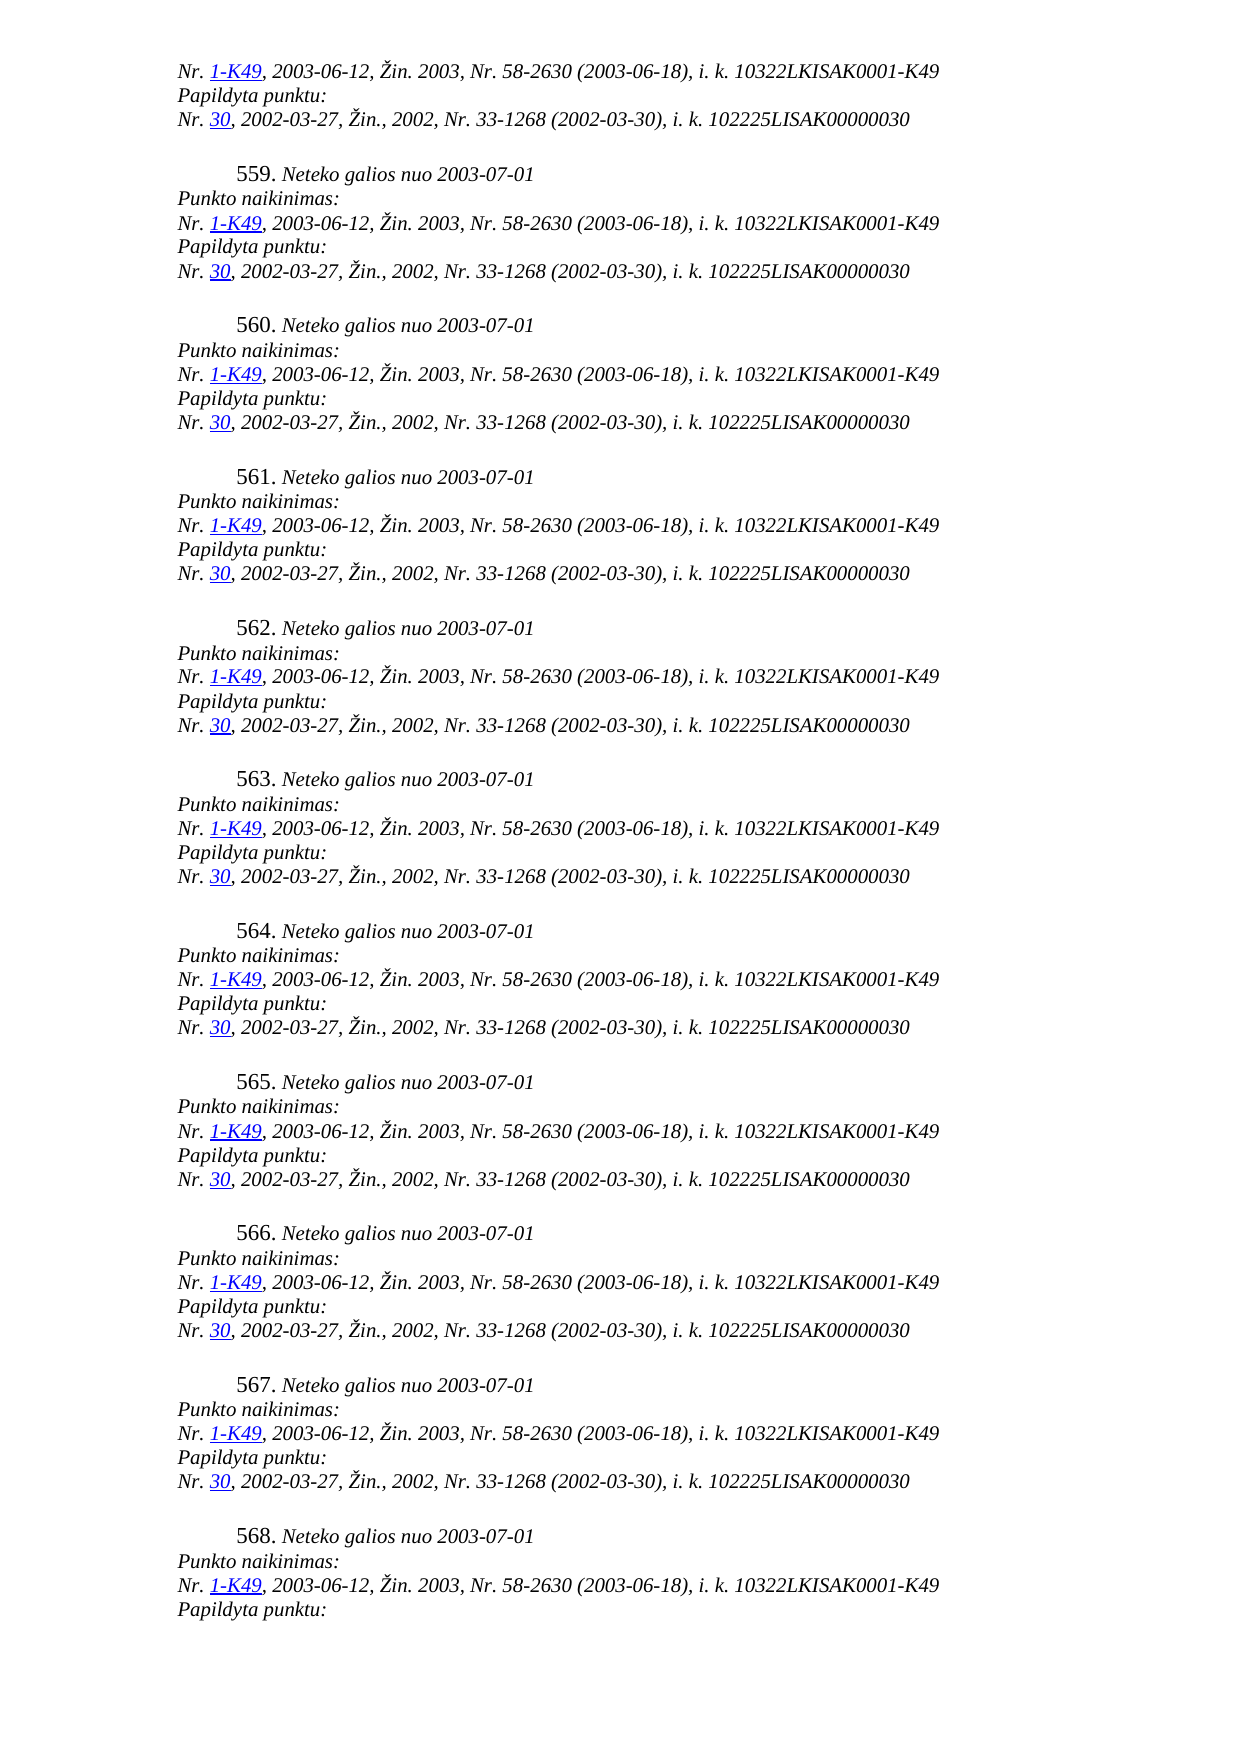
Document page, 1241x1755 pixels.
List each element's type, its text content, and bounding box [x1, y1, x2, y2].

text Nr. 1-K49, 2003-06-12, Žin. 2003, Nr. 58-2630 (2003-06-18), i. k. 10322LKISAK0001-K49 [177, 362, 1181, 386]
text 561. Neteko galios nuo 2003-07-01 [177, 463, 1181, 489]
text Punkto naikinimas: [177, 1094, 1181, 1118]
text Punkto naikinimas: [177, 1397, 1181, 1421]
text Nr. 30, 2002-03-27, Žin., 2002, Nr. 33-1268 (2002-03-30), i. k. 102225LISAK00000030 [177, 864, 1181, 888]
text Punkto naikinimas: [177, 792, 1181, 816]
text 559. Neteko galios nuo 2003-07-01 [177, 160, 1181, 186]
text Nr. 1-K49, 2003-06-12, Žin. 2003, Nr. 58-2630 (2003-06-18), i. k. 10322LKISAK0001-K49 [177, 967, 1181, 991]
text Nr. 1-K49, 2003-06-12, Žin. 2003, Nr. 58-2630 (2003-06-18), i. k. 10322LKISAK0001-K49 [177, 816, 1181, 840]
text Papildyta punktu: [177, 537, 1181, 561]
text Nr. 30, 2002-03-27, Žin., 2002, Nr. 33-1268 (2002-03-30), i. k. 102225LISAK00000030 [177, 1318, 1181, 1342]
text Nr. 1-K49, 2003-06-12, Žin. 2003, Nr. 58-2630 (2003-06-18), i. k. 10322LKISAK0001-K49 [177, 664, 1181, 688]
text 563. Neteko galios nuo 2003-07-01 [177, 765, 1181, 792]
text Nr. 1-K49, 2003-06-12, Žin. 2003, Nr. 58-2630 (2003-06-18), i. k. 10322LKISAK0001-K49 [177, 513, 1181, 537]
text Nr. 30, 2002-03-27, Žin., 2002, Nr. 33-1268 (2002-03-30), i. k. 102225LISAK00000030 [177, 410, 1181, 434]
text Nr. 1-K49, 2003-06-12, Žin. 2003, Nr. 58-2630 (2003-06-18), i. k. 10322LKISAK0001-K49 [177, 1118, 1181, 1143]
text Papildyta punktu: [177, 83, 1181, 107]
text Nr. 30, 2002-03-27, Žin., 2002, Nr. 33-1268 (2002-03-30), i. k. 102225LISAK00000030 [177, 107, 1181, 131]
text Punkto naikinimas: [177, 1548, 1181, 1573]
text Punkto naikinimas: [177, 489, 1181, 513]
text Punkto naikinimas: [177, 338, 1181, 362]
text Punkto naikinimas: [177, 1246, 1181, 1270]
text 560. Neteko galios nuo 2003-07-01 [177, 311, 1181, 338]
text Papildyta punktu: [177, 1445, 1181, 1469]
text Punkto naikinimas: [177, 186, 1181, 210]
text 565. Neteko galios nuo 2003-07-01 [177, 1068, 1181, 1094]
text Nr. 30, 2002-03-27, Žin., 2002, Nr. 33-1268 (2002-03-30), i. k. 102225LISAK00000030 [177, 258, 1181, 283]
text Papildyta punktu: [177, 234, 1181, 258]
text Papildyta punktu: [177, 386, 1181, 410]
text Papildyta punktu: [177, 688, 1181, 713]
text 568. Neteko galios nuo 2003-07-01 [177, 1522, 1181, 1548]
text Punkto naikinimas: [177, 943, 1181, 967]
text Nr. 30, 2002-03-27, Žin., 2002, Nr. 33-1268 (2002-03-30), i. k. 102225LISAK00000030 [177, 1015, 1181, 1039]
text Papildyta punktu: [177, 1143, 1181, 1167]
text Nr. 1-K49, 2003-06-12, Žin. 2003, Nr. 58-2630 (2003-06-18), i. k. 10322LKISAK0001-K49 [177, 1421, 1181, 1445]
text 567. Neteko galios nuo 2003-07-01 [177, 1371, 1181, 1397]
text Nr. 30, 2002-03-27, Žin., 2002, Nr. 33-1268 (2002-03-30), i. k. 102225LISAK00000030 [177, 713, 1181, 737]
text Nr. 30, 2002-03-27, Žin., 2002, Nr. 33-1268 (2002-03-30), i. k. 102225LISAK00000030 [177, 1167, 1181, 1191]
text Papildyta punktu: [177, 1294, 1181, 1318]
text Nr. 1-K49, 2003-06-12, Žin. 2003, Nr. 58-2630 (2003-06-18), i. k. 10322LKISAK0001-K49 [177, 210, 1181, 234]
text 566. Neteko galios nuo 2003-07-01 [177, 1219, 1181, 1246]
text Nr. 30, 2002-03-27, Žin., 2002, Nr. 33-1268 (2002-03-30), i. k. 102225LISAK00000030 [177, 1469, 1181, 1493]
text Punkto naikinimas: [177, 640, 1181, 664]
text Papildyta punktu: [177, 991, 1181, 1015]
text Nr. 1-K49, 2003-06-12, Žin. 2003, Nr. 58-2630 (2003-06-18), i. k. 10322LKISAK0001-K49 [177, 1270, 1181, 1294]
text Nr. 30, 2002-03-27, Žin., 2002, Nr. 33-1268 (2002-03-30), i. k. 102225LISAK00000030 [177, 561, 1181, 585]
text Nr. 1-K49, 2003-06-12, Žin. 2003, Nr. 58-2630 (2003-06-18), i. k. 10322LKISAK0001-K49 [177, 59, 1181, 83]
text Papildyta punktu: [177, 1597, 1181, 1621]
text Papildyta punktu: [177, 840, 1181, 864]
text Nr. 1-K49, 2003-06-12, Žin. 2003, Nr. 58-2630 (2003-06-18), i. k. 10322LKISAK0001-K49 [177, 1573, 1181, 1597]
text 564. Neteko galios nuo 2003-07-01 [177, 917, 1181, 943]
text 562. Neteko galios nuo 2003-07-01 [177, 614, 1181, 640]
